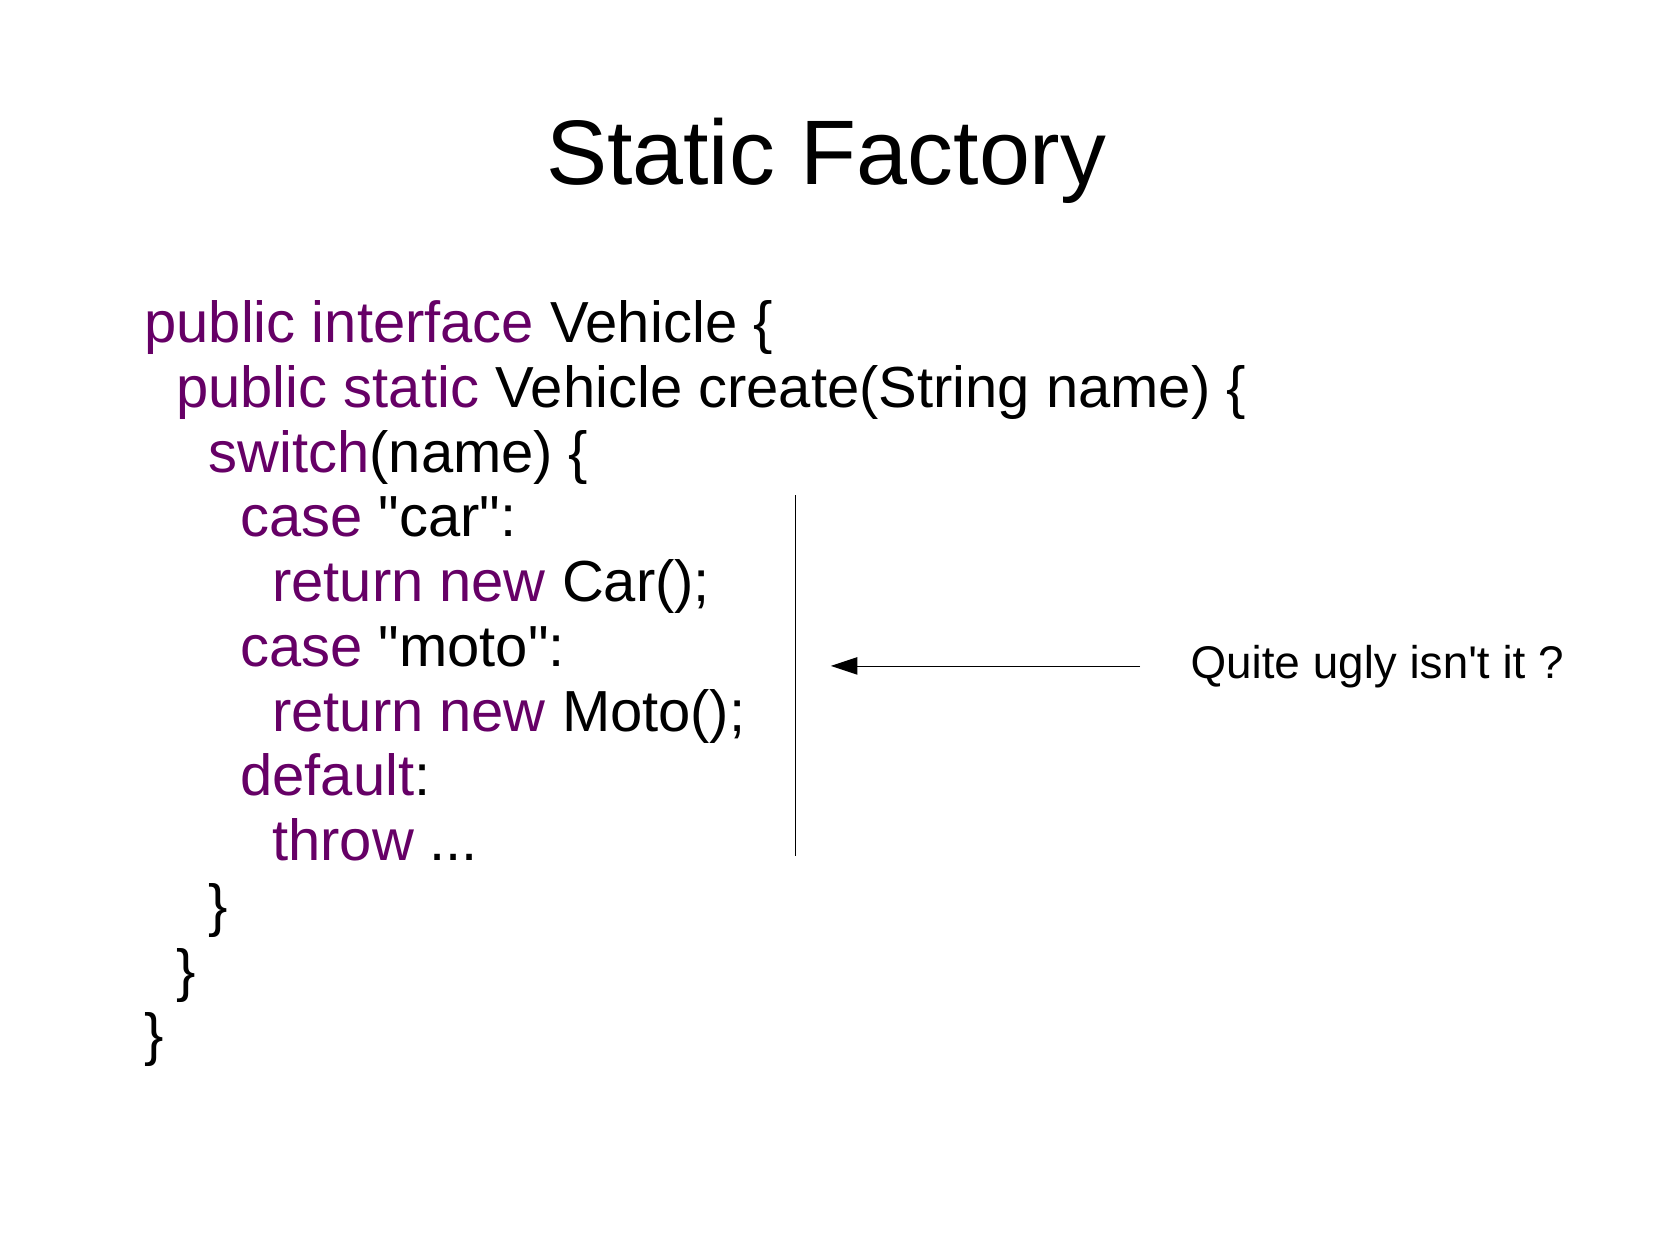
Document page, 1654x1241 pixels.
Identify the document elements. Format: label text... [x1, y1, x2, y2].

title Static Factory [82, 49, 1571, 257]
list public interface Vehicle { public static Vehicle create(String name) { switch(name) { case "car": return new Car(); case "moto": return new Moto(); default: throw ... } } } [82, 290, 1571, 1141]
text_box Quite ugly isn't it ? [1175, 630, 1579, 697]
